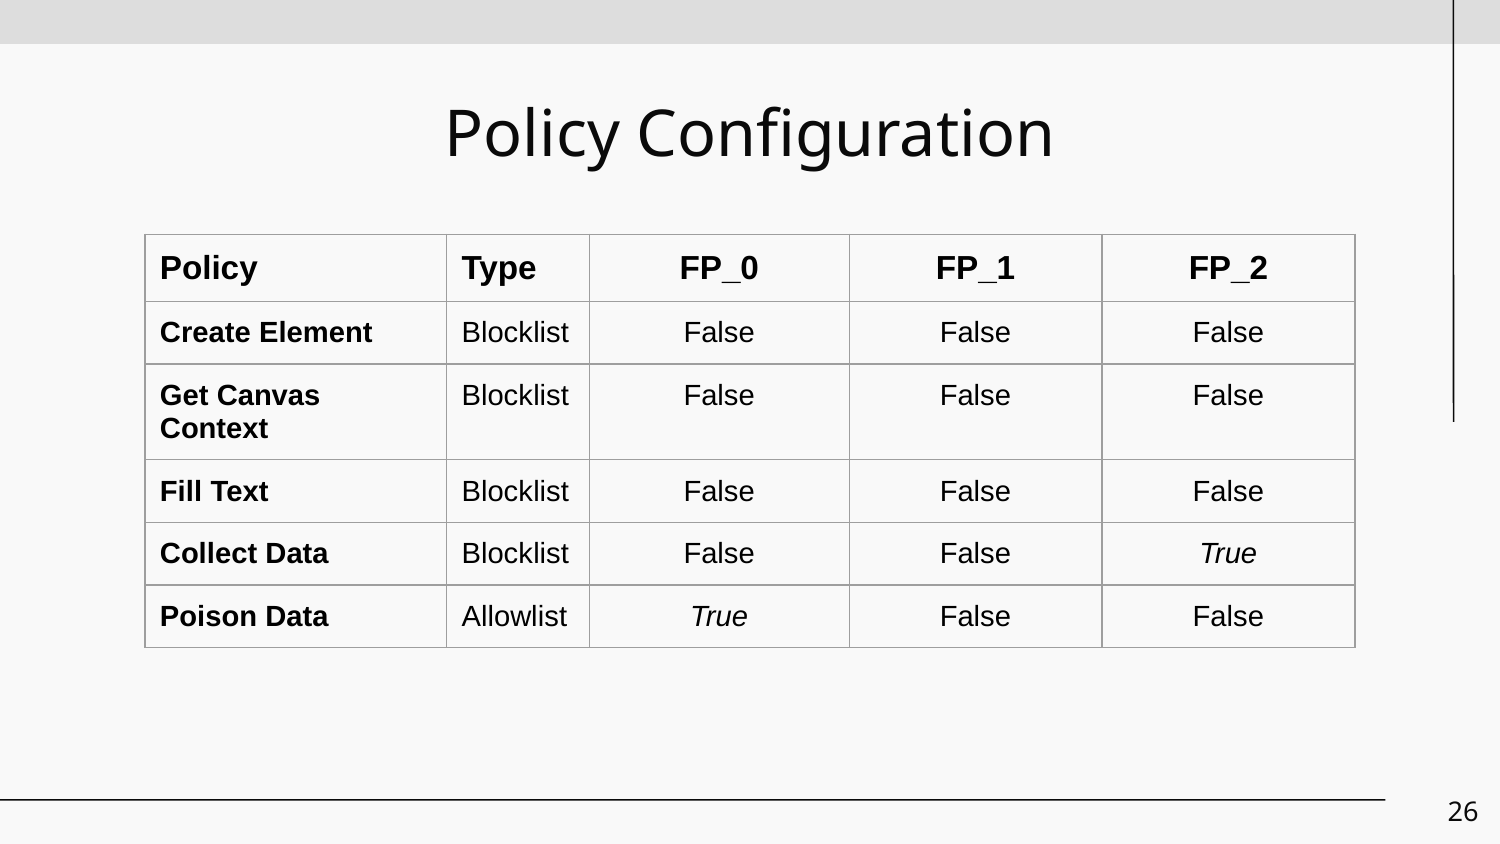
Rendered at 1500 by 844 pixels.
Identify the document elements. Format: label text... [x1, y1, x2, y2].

table_cell False [590, 302, 849, 363]
table_cell False [850, 302, 1101, 363]
table_header Type [447, 235, 589, 301]
table_cell Blocklist [447, 523, 589, 584]
table_cell Create Element [146, 302, 446, 363]
table_header Policy [146, 235, 446, 301]
table_cell False [850, 586, 1101, 647]
table_cell Fill Text [146, 460, 446, 522]
table_cell Poison Data [146, 586, 446, 647]
table_cell Collect Data [146, 523, 446, 584]
table_cell False [590, 365, 849, 459]
table_cell True [590, 586, 849, 647]
table_header FP_1 [850, 235, 1101, 301]
table_cell False [1103, 586, 1354, 647]
table_cell False [850, 365, 1101, 459]
title Policy Configuration [116, 77, 1383, 168]
table_cell False [850, 523, 1101, 584]
table_header FP_2 [1103, 235, 1354, 301]
table_cell False [590, 460, 849, 522]
table_cell False [590, 523, 849, 584]
slide_number [1403, 779, 1494, 844]
table_cell Blocklist [447, 302, 589, 363]
table_cell False [1103, 460, 1354, 522]
table_cell Blocklist [447, 460, 589, 522]
table_cell False [850, 460, 1101, 522]
table_cell False [1103, 302, 1354, 363]
table_cell True [1103, 523, 1354, 584]
table_cell Get Canvas Context [146, 365, 446, 459]
table_cell Blocklist [447, 365, 589, 459]
table_cell Allowlist [447, 586, 589, 647]
table_header FP_0 [590, 235, 849, 301]
table_cell False [1103, 365, 1354, 459]
